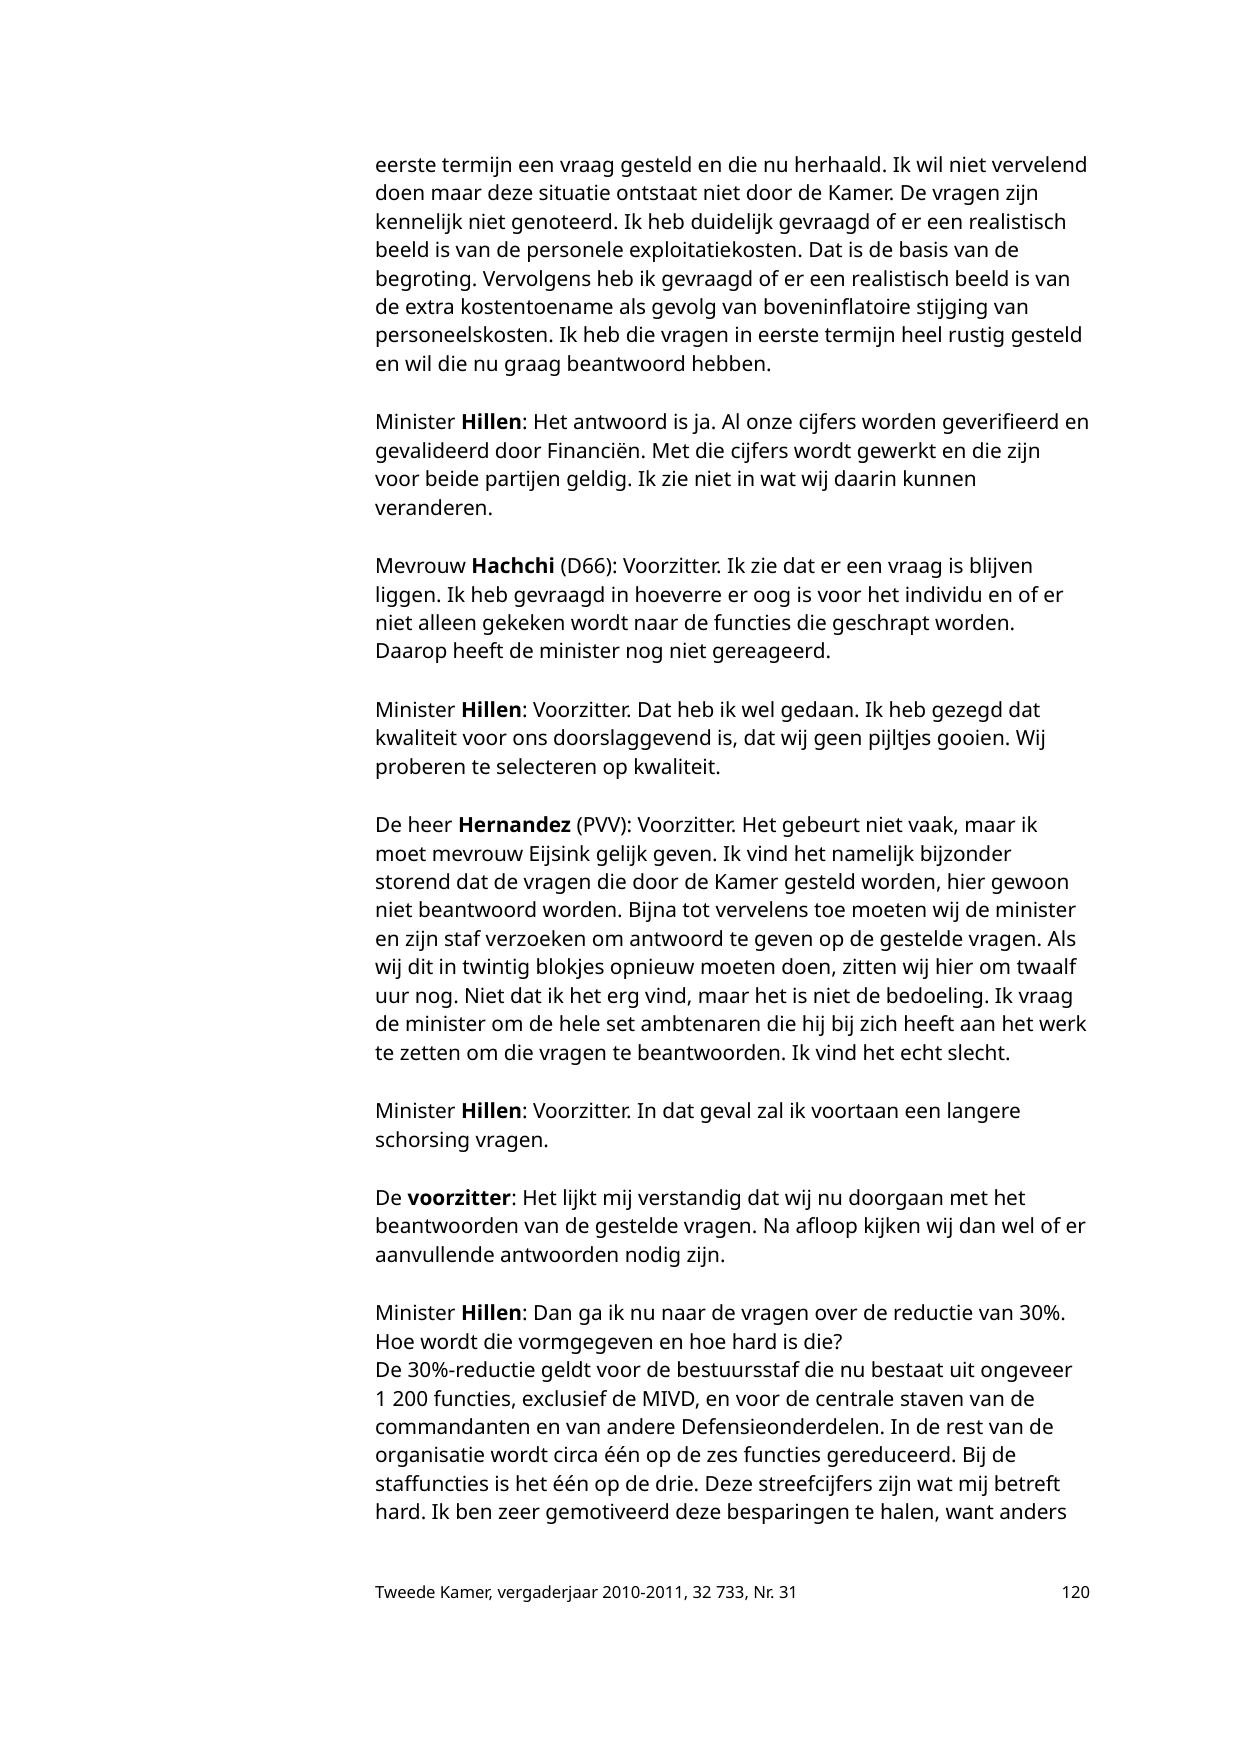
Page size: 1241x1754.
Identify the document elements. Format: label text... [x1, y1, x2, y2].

text eerste termijn een vraag gesteld en die nu herhaald. Ik wil niet vervelend doen maar deze situatie ontstaat niet door de Kamer. De vragen zijn kennelijk niet genoteerd. Ik heb duidelijk gevraagd of er een realistisch beeld is van de personele exploitatiekosten. Dat is de basis van de begroting. Vervolgens heb ik gevraagd of er een realistisch beeld is van de extra kostentoename als gevolg van boveninflatoire stijging van personeelskosten. Ik heb die vragen in eerste termijn heel rustig gesteld en wil die nu graag beantwoord hebben. [375, 150, 1090, 377]
text De voorzitter: Het lijkt mij verstandig dat wij nu doorgaan met het beantwoorden van de gestelde vragen. Na afloop kijken wij dan wel of er aanvullende antwoorden nodig zijn. [375, 1183, 1090, 1268]
text Minister Hillen: Het antwoord is ja. Al onze cijfers worden geverifieerd en gevalideerd door Financiën. Met die cijfers wordt gewerkt en die zijn voor beide partijen geldig. Ik zie niet in wat wij daarin kunnen veranderen. [375, 407, 1090, 521]
text Minister Hillen: Dan ga ik nu naar de vragen over de reductie van 30%. Hoe wordt die vormgegeven en hoe hard is die? [375, 1298, 1090, 1355]
text De 30%-reductie geldt voor de bestuursstaf die nu bestaat uit ongeveer 1 200 functies, exclusief de MIVD, en voor de centrale staven van de commandanten en van andere Defensieonderdelen. In de rest van de organisatie wordt circa één op de zes functies gereduceerd. Bij de staffuncties is het één op de drie. Deze streefcijfers zijn wat mij betreft hard. Ik ben zeer gemotiveerd deze besparingen te halen, want anders [375, 1355, 1090, 1526]
text De heer Hernandez (PVV): Voorzitter. Het gebeurt niet vaak, maar ik moet mevrouw Eijsink gelijk geven. Ik vind het namelijk bijzonder storend dat de vragen die door de Kamer gesteld worden, hier gewoon niet beantwoord worden. Bijna tot vervelens toe moeten wij de minister en zijn staf verzoeken om antwoord te geven op de gestelde vragen. Als wij dit in twintig blokjes opnieuw moeten doen, zitten wij hier om twaalf uur nog. Niet dat ik het erg vind, maar het is niet de bedoeling. Ik vraag de minister om de hele set ambtenaren die hij bij zich heeft aan het werk te zetten om die vragen te beantwoorden. Ik vind het echt slecht. [375, 810, 1090, 1066]
text Minister Hillen: Voorzitter. Dat heb ik wel gedaan. Ik heb gezegd dat kwaliteit voor ons doorslaggevend is, dat wij geen pijltjes gooien. Wij proberen te selecteren op kwaliteit. [375, 695, 1090, 780]
text Mevrouw Hachchi (D66): Voorzitter. Ik zie dat er een vraag is blijven liggen. Ik heb gevraagd in hoeverre er oog is voor het individu en of er niet alleen gekeken wordt naar de functies die geschrapt worden. Daarop heeft de minister nog niet gereageerd. [375, 551, 1090, 665]
text Minister Hillen: Voorzitter. In dat geval zal ik voortaan een langere schorsing vragen. [375, 1096, 1090, 1153]
